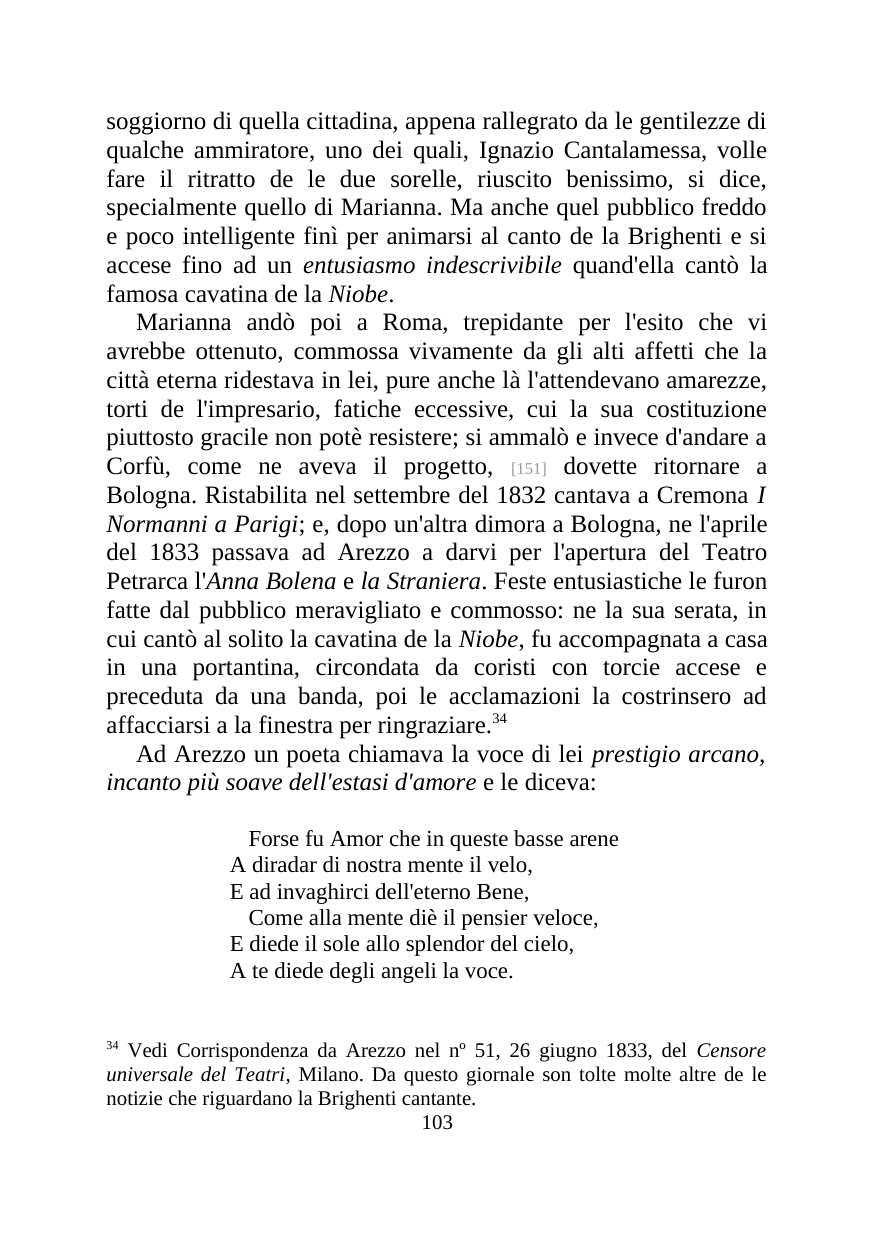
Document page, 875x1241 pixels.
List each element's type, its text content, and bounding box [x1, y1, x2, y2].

text Come alla mente diè il pensier veloce, [219, 904, 768, 930]
text Ad Arezzo un poeta chiamava la voce di lei prestigio arcano, incanto più soave dell'estasi d'amore e le diceva: [106, 739, 768, 796]
text A diradar di nostra mente il velo, [200, 851, 768, 878]
text Vedi Corrispondenza da Arezzo nel nº 51, 26 giugno 1833, del Censore universale del Teatri, Milano. Da questo giornale son tolte molte altre de le notizie che riguardano la Brighenti cantante. [106, 1038, 768, 1110]
text E ad invaghirci dell'eterno Bene, [200, 878, 768, 904]
text Forse fu Amor che in queste basse arene [219, 825, 768, 851]
text Marianna andò poi a Roma, trepidante per l'esito che vi avrebbe ottenuto, commossa vivamente da gli alti affetti che la città eterna ridestava in lei, pure anche là l'attendevano amarezze, torti de l'impresario, fatiche eccessive, cui la sua costituzione piuttosto gracile non potè resistere; si ammalò e invece d'andare a Corfù, come ne aveva il progetto, [151] dovette ritornare a Bologna. Ristabilita nel settembre del 1832 cantava a Cremona I Normanni a Parigi; e, dopo un'altra dimora a Bologna, ne l'aprile del 1833 passava ad Arezzo a darvi per l'apertura del Teatro Petrarca l'Anna Bolena e la Straniera. Feste entusiastiche le furon fatte dal pubblico meravigliato e commosso: ne la sua serata, in cui cantò al solito la cavatina de la Niobe, fu accompagnata a casa in una portantina, circondata da coristi con torcie accese e preceduta da una banda, poi le acclamazioni la costrinsero ad affacciarsi a la finestra per ringraziare. [106, 307, 768, 739]
text soggiorno di quella cittadina, appena rallegrato da le gentilezze di qualche ammiratore, uno dei quali, Ignazio Cantalamessa, volle fare il ritratto de le due sorelle, riuscito benissimo, si dice, specialmente quello di Marianna. Ma anche quel pubblico freddo e poco intelligente finì per animarsi al canto de la Brighenti e si accese fino ad un entusiasmo indescrivibile quand'ella cantò la famosa cavatina de la Niobe. [106, 106, 768, 307]
text A te diede degli angeli la voce. [200, 957, 768, 983]
text E diede il sole allo splendor del cielo, [200, 930, 768, 957]
